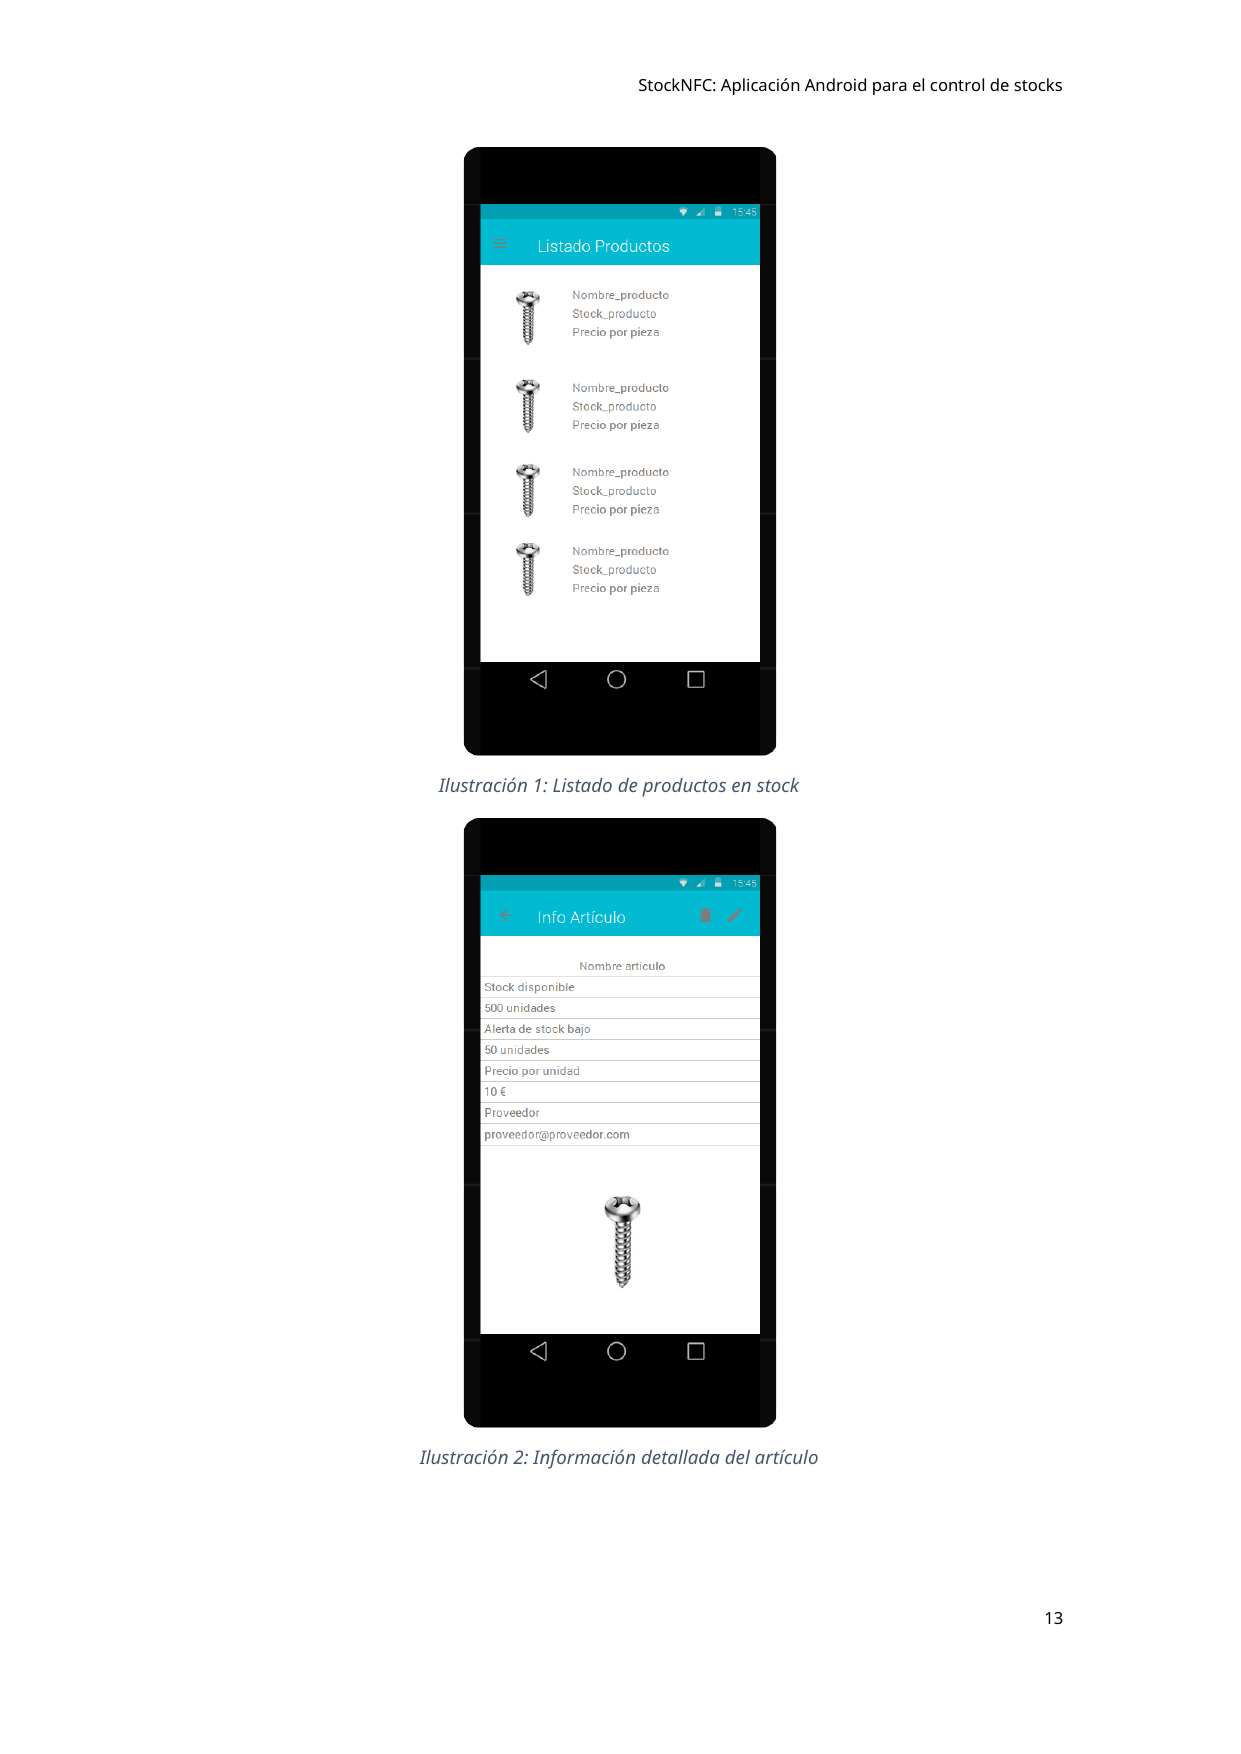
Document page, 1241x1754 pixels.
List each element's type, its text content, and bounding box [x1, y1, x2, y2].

text Ilustración 2: Información detallada del artículo [177, 1444, 1063, 1470]
text Ilustración 1: Listado de productos en stock [177, 772, 1063, 798]
